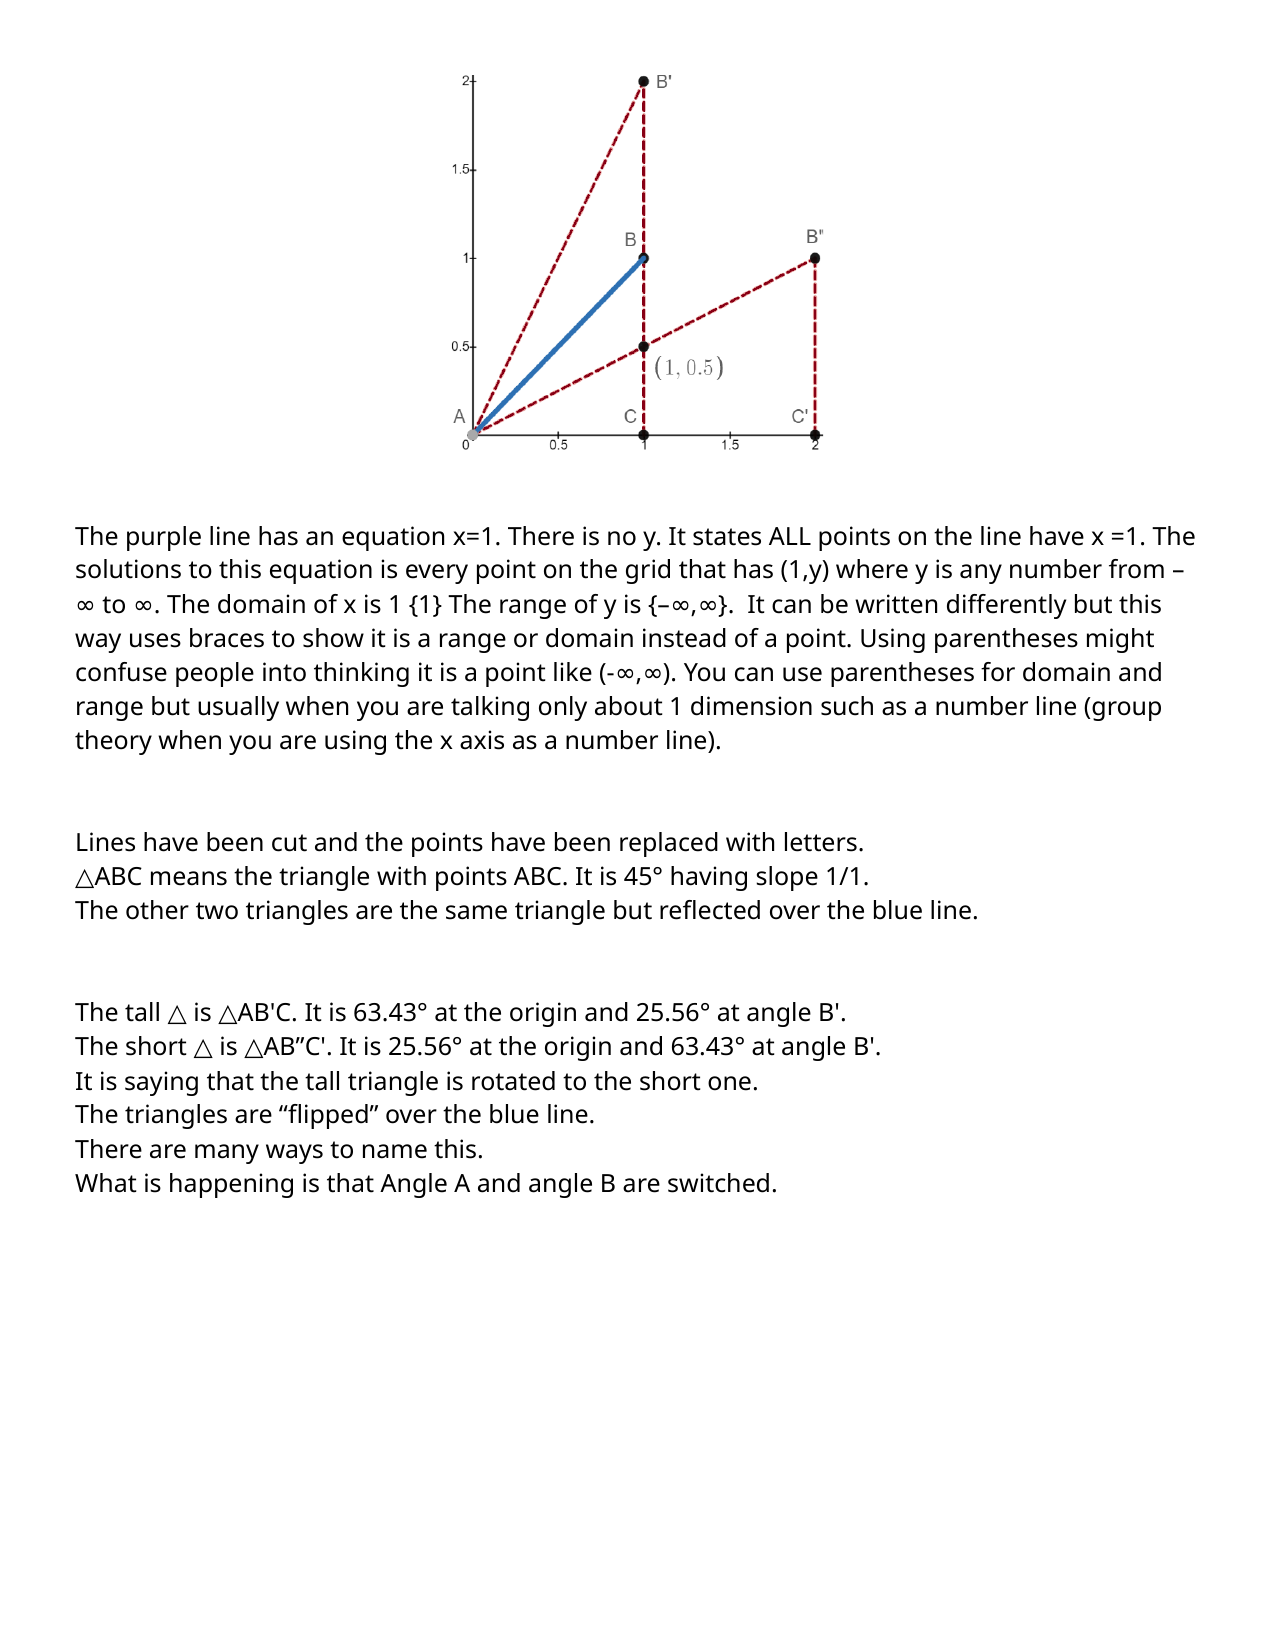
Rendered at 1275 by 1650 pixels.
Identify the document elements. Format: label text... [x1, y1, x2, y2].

text There are many ways to name this. [75, 1131, 1200, 1165]
text Lines have been cut and the points have been replaced with letters. [75, 825, 1200, 859]
text △ABC means the triangle with points ABC. It is 45° having slope 1/1. [75, 859, 1200, 893]
text It is saying that the tall triangle is rotated to the short one. [75, 1063, 1200, 1097]
text The tall △ is △AB'C. It is 63.43° at the origin and 25.56° at angle B'. [75, 995, 1200, 1029]
text The triangles are “flipped” over the blue line. [75, 1097, 1200, 1131]
text The short △ is △AB”C'. It is 25.56° at the origin and 63.43° at angle B'. [75, 1029, 1200, 1063]
text What is happening is that Angle A and angle B are switched. [75, 1165, 1200, 1199]
text The purple line has an equation x=1. There is no y. It states ALL points on the line have x =1. The solutions to this equation is every point on the grid that has (1,y) where y is any number from –∞ to ∞. The domain of x is 1 {1} The range of y is {–∞,∞}. It can be written differently but this way uses braces to show it is a range or domain instead of a point. Using parentheses might confuse people into thinking it is a point like (-∞,∞). You can use parentheses for domain and range but usually when you are talking only about 1 dimension such as a number line (group theory when you are using the x axis as a number line). [75, 518, 1200, 757]
text The other two triangles are the same triangle but reflected over the blue line. [75, 893, 1200, 927]
picture [451, 75, 824, 450]
